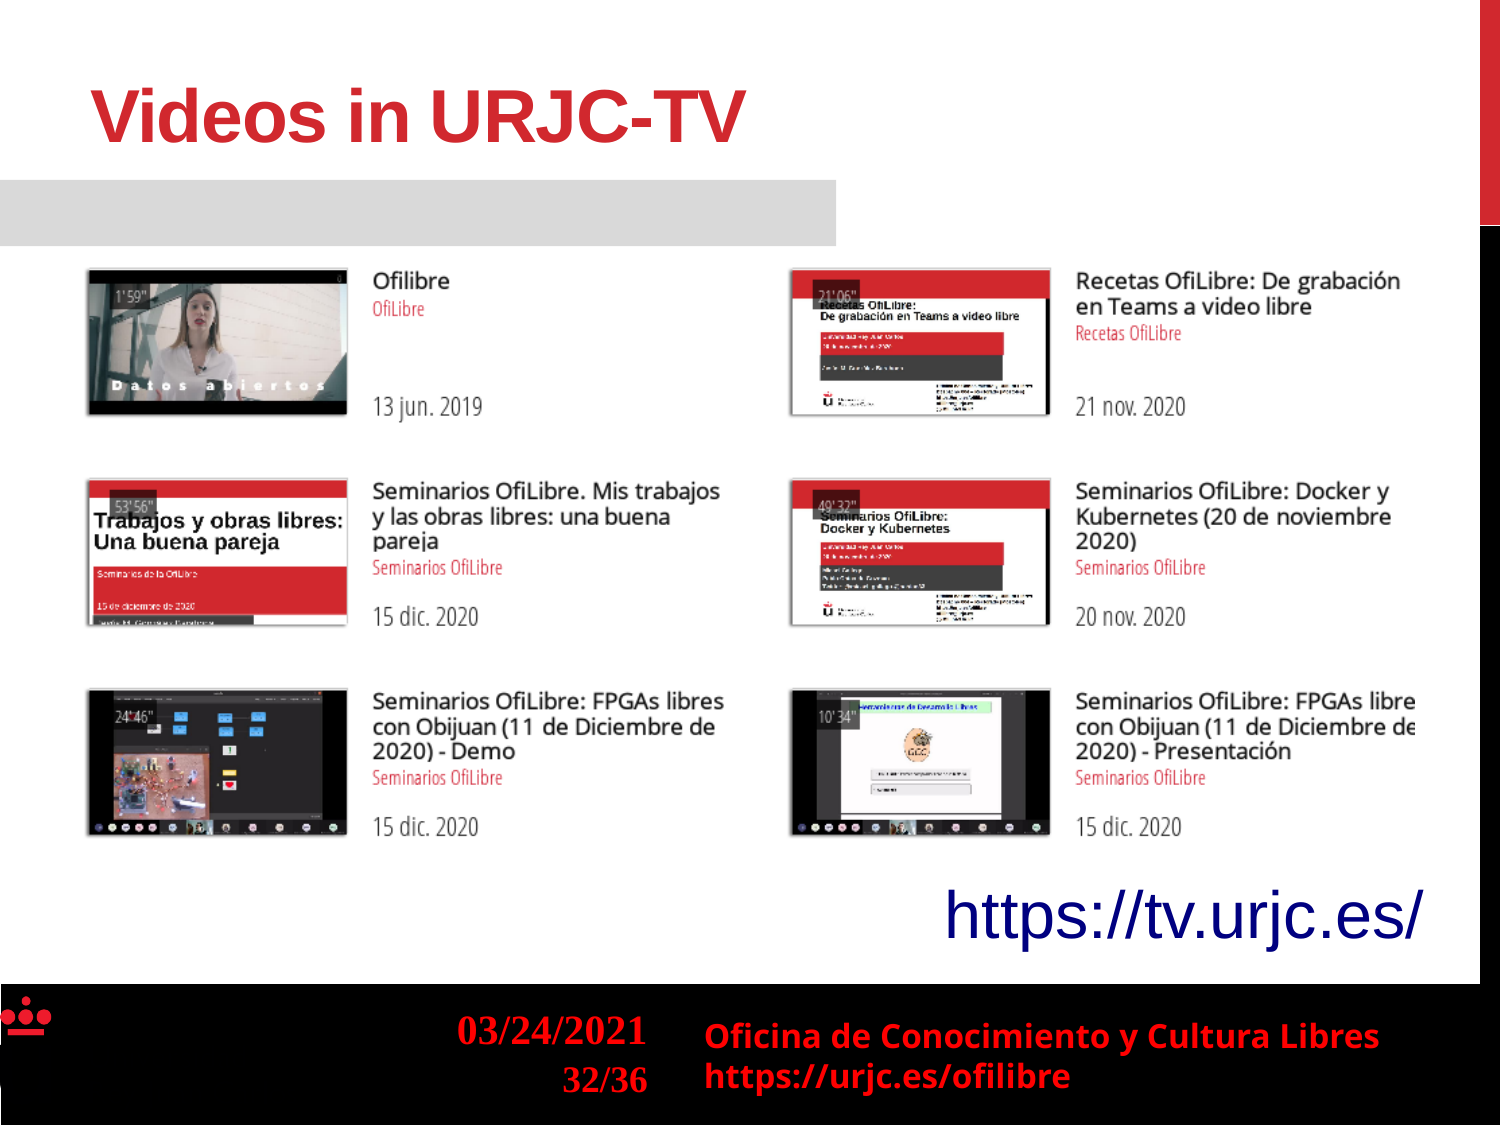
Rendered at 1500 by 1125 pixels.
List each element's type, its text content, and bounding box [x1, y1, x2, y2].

text_box https://tv.urjc.es/ [930, 870, 1441, 961]
picture [60, 265, 1415, 856]
title [75, 15, 1425, 172]
text_box Videos in URJC-TV [0, 24, 1326, 172]
